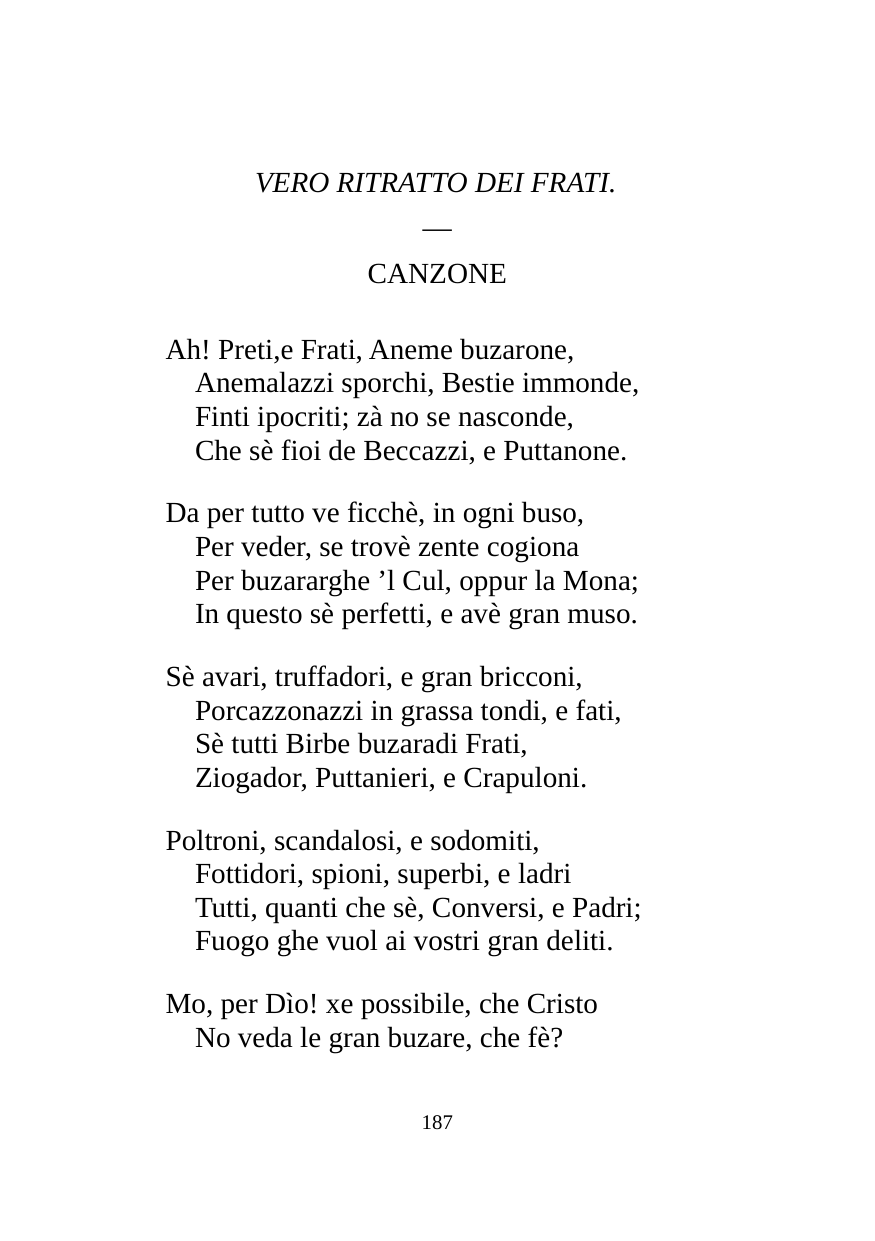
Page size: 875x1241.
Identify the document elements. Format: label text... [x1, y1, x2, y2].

text Ah! Preti,e Frati, Aneme buzarone, Anemalazzi sporchi, Bestie immonde, Finti ipocriti; zà no se nasconde, Che sè fioi de Beccazzi, e Puttanone. [165, 332, 768, 466]
text Mo, per Dìo! xe possibile, che Cristo No veda le gran buzare, che fè? [165, 987, 768, 1054]
text Poltroni, scandalosi, e sodomiti, Fottidori, spioni, superbi, e ladri Tutti, quanti che sè, Conversi, e Padri; Fuogo ghe vuol ai vostri gran deliti. [165, 823, 768, 957]
text — [106, 211, 768, 244]
text Da per tutto ve ficchè, in ogni buso, Per veder, se trovè zente cogiona Per buzararghe ’l Cul, oppur la Mona; In questo sè perfetti, e avè gran muso. [165, 496, 768, 630]
subtitle VERO RITRATTO DEI FRATI. [106, 165, 768, 199]
text Sè avari, truffadori, e gran bricconi, Porcazzonazzi in grassa tondi, e fati, Sè tutti Birbe buzaradi Frati, Ziogador, Puttanieri, e Crapuloni. [165, 659, 768, 793]
text CANZONE [106, 257, 768, 290]
